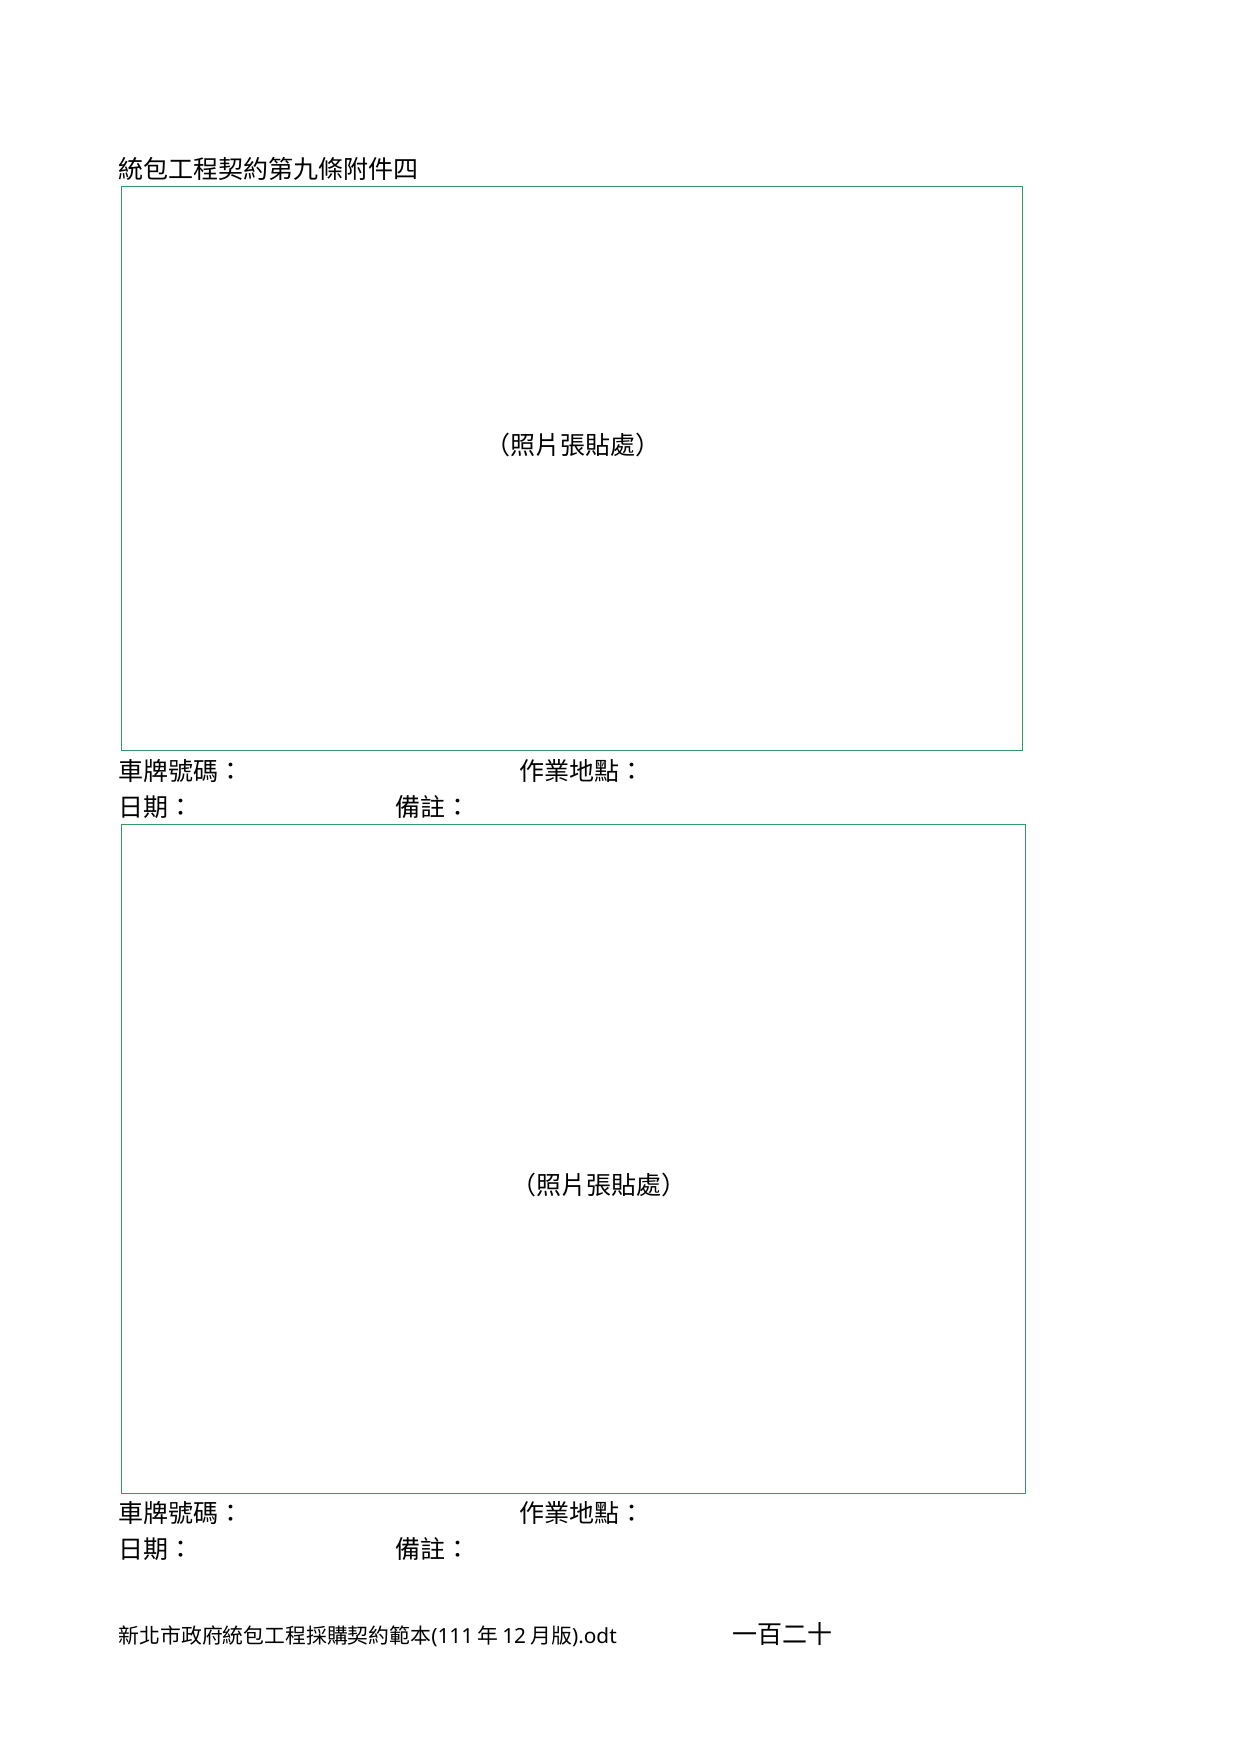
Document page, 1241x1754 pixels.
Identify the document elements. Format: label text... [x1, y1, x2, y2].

text 車牌號碼： 作業地點： [118, 1494, 1128, 1530]
text 日期： 備註： [118, 1530, 1069, 1566]
table_header （照片張貼處） [122, 187, 1022, 750]
text 統包工程契約第九條附件四 [118, 150, 1128, 186]
table_header （照片張貼處） [122, 825, 1025, 1493]
text 日期： 備註： [118, 787, 1128, 823]
text 車牌號碼： 作業地點： [118, 751, 1128, 787]
